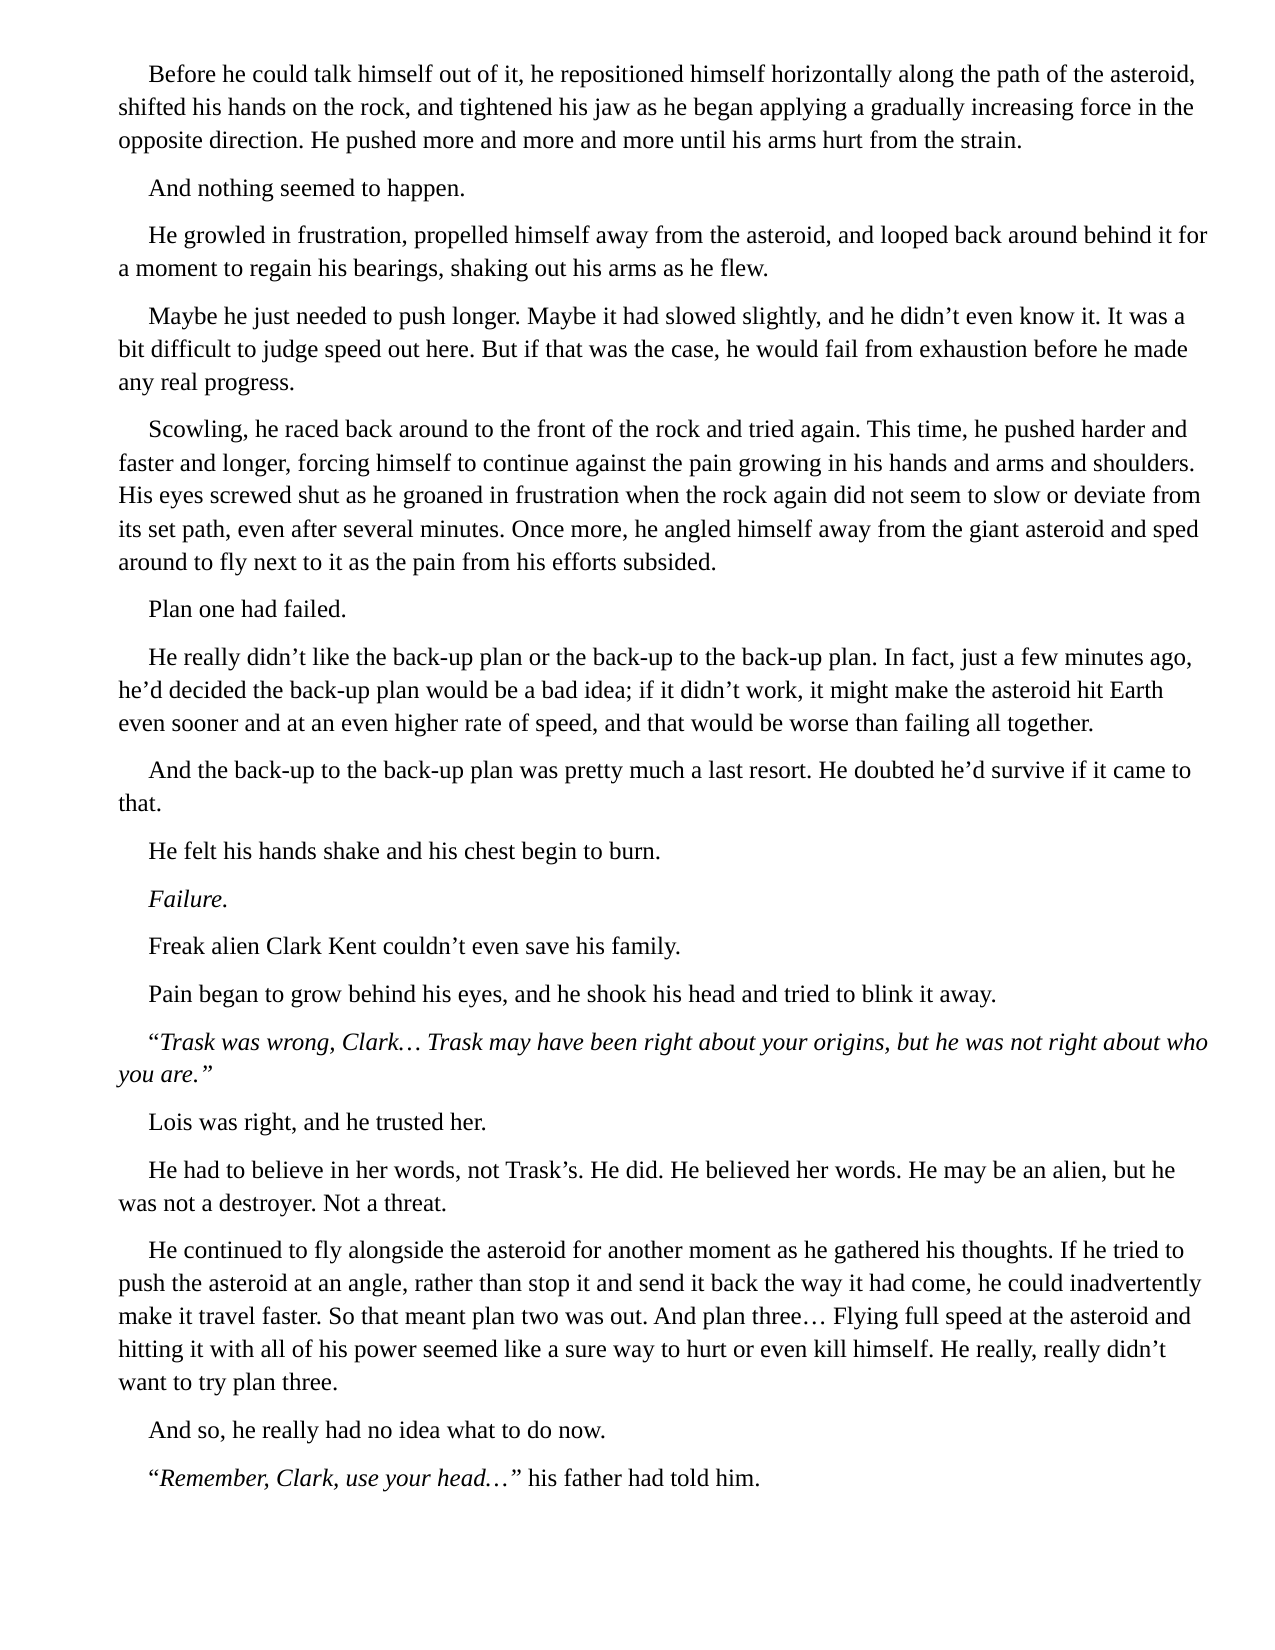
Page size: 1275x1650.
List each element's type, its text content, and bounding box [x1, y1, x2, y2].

text Maybe he just needed to push longer. Maybe it had slowed slightly, and he didn’t even know it. It was a bit difficult to judge speed out here. But if that was the case, he would fail from exhaustion before he made any real progress. [118, 301, 1216, 396]
text He continued to fly alongside the asteroid for another moment as he gathered his thoughts. If he tried to push the asteroid at an angle, rather than stop it and send it back the way it had come, he could inadvertently make it travel faster. So that meant plan two was out. And plan three… Flying full speed at the asteroid and hitting it with all of his power seemed like a sure way to hurt or even kill himself. He really, really didn’t want to try plan three. [118, 1235, 1216, 1396]
text Lois was right, and he trusted her. [118, 1107, 1216, 1136]
text Freak alien Clark Kent couldn’t even save his family. [118, 931, 1216, 960]
text And so, he really had no idea what to do now. [118, 1415, 1216, 1444]
text “Remember, Clark, use your head…” his father had told him. [118, 1463, 1216, 1491]
text Pain began to grow behind his eyes, and he shook his head and tried to blink it away. [118, 979, 1216, 1008]
text He really didn’t like the back-up plan or the back-up to the back-up plan. In fact, just a few minutes ago, he’d decided the back-up plan would be a bad idea; if it didn’t work, it might make the asteroid hit Earth even sooner and at an even higher rate of speed, and that would be worse than failing all together. [118, 642, 1216, 737]
text Failure. [118, 884, 1216, 912]
text Scowling, he raced back around to the front of the rock and tried again. This time, he pushed harder and faster and longer, forcing himself to continue against the pain growing in his hands and arms and shoulders. His eyes screwed shut as he groaned in frustration when the rock again did not seem to slow or deviate from its set path, even after several minutes. Once more, he angled himself away from the giant asteroid and sped around to fly next to it as the pain from his efforts subsided. [118, 414, 1216, 575]
text Plan one had failed. [118, 594, 1216, 623]
text He felt his hands shake and his chest begin to burn. [118, 836, 1216, 865]
text “Trask was wrong, Clark… Trask may have been right about your origins, but he was not right about who you are.” [118, 1027, 1216, 1088]
text And the back-up to the back-up plan was pretty much a last resort. He doubted he’d survive if it came to that. [118, 756, 1216, 817]
text He growled in frustration, propelled himself away from the asteroid, and looped back around behind it for a moment to regain his bearings, shaking out his arms as he flew. [118, 220, 1216, 282]
text And nothing seemed to happen. [118, 173, 1216, 201]
text Before he could talk himself out of it, he repositioned himself horizontally along the path of the asteroid, shifted his hands on the rock, and tightened his jaw as he began applying a gradually increasing force in the opposite direction. He pushed more and more and more until his arms hurt from the strain. [118, 59, 1216, 154]
text He had to believe in her words, not Trask’s. He did. He believed her words. He may be an alien, but he was not a destroyer. Not a threat. [118, 1155, 1216, 1217]
